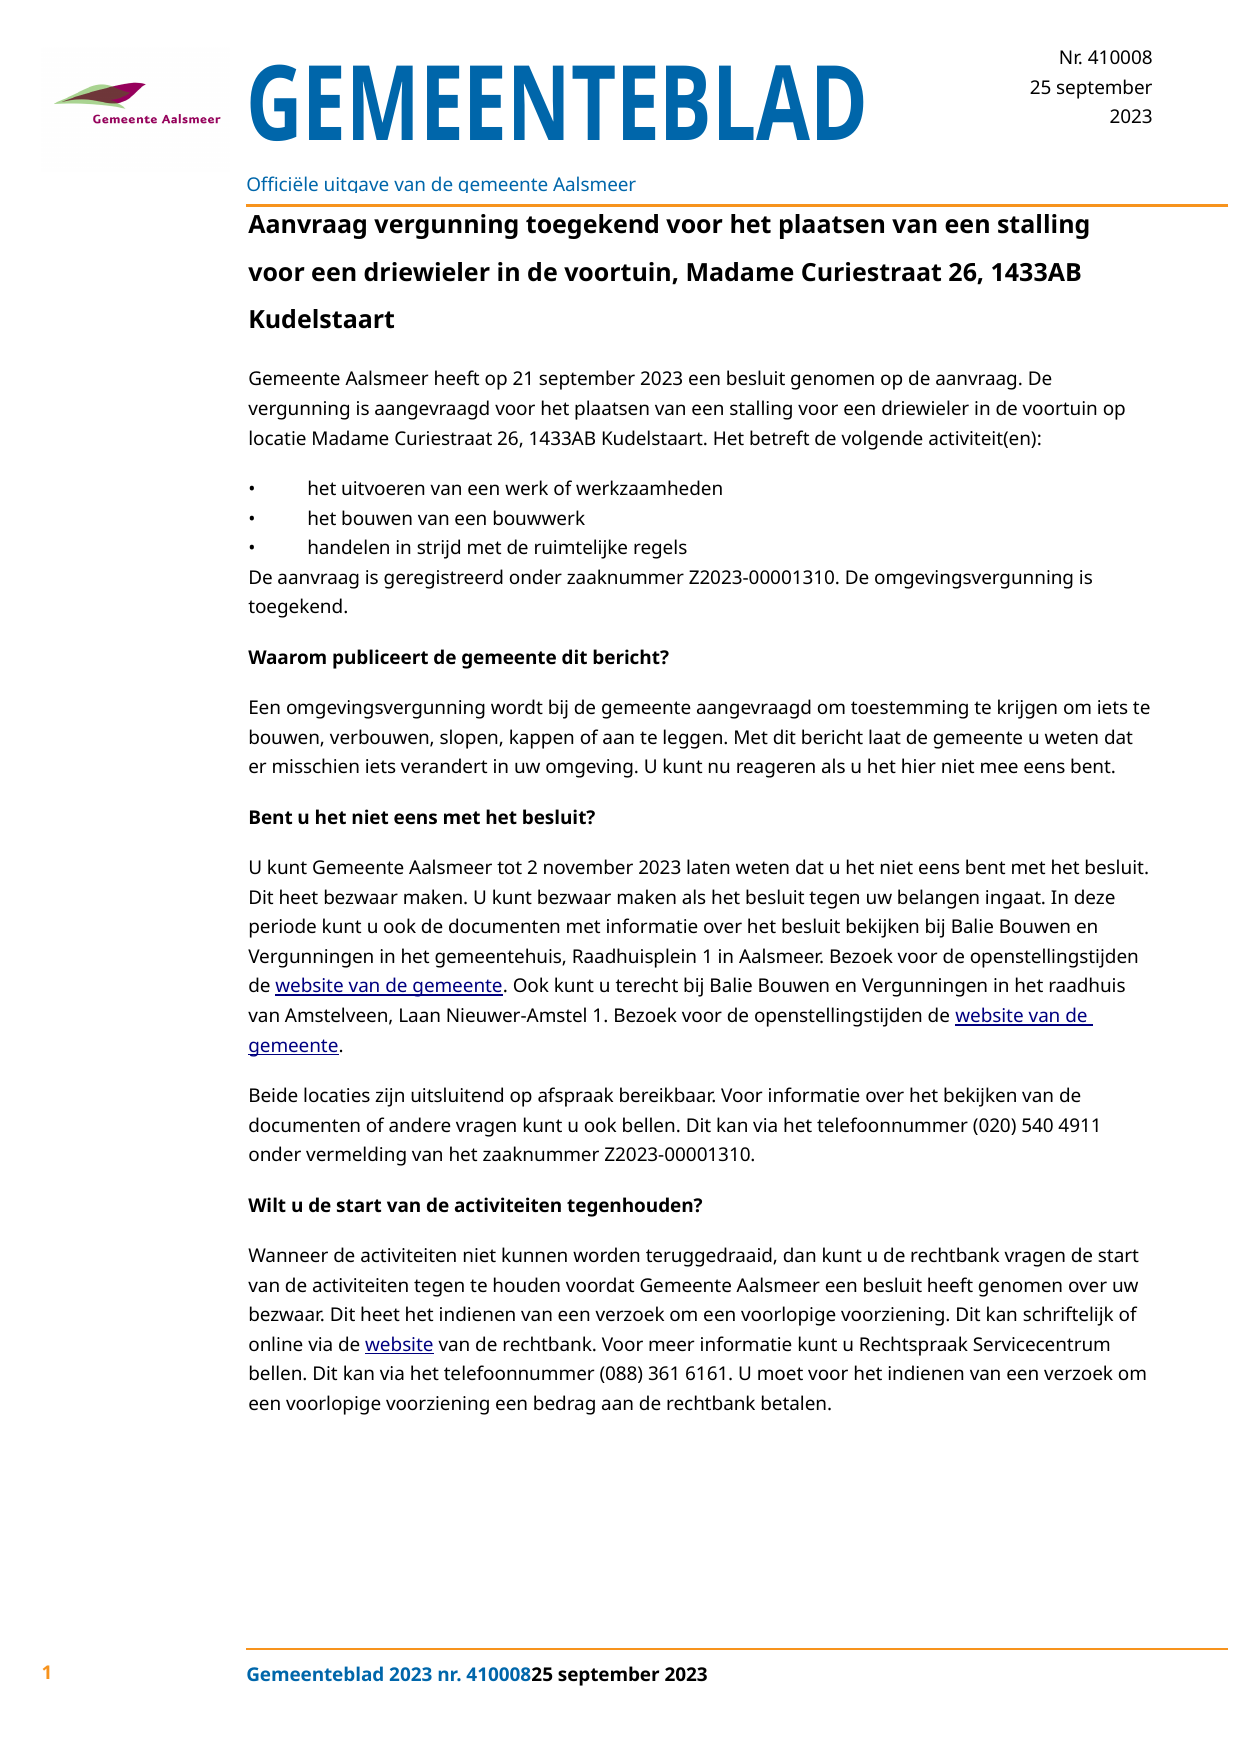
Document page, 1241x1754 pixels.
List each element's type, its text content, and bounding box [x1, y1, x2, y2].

text Aanvraag vergunning toegekend voor het plaatsen van een stalling voor een driewieler in de voortuin, Madame Curiestraat 26, 1433AB Kudelstaart [248, 207, 1152, 336]
text Een omgevingsvergunning wordt bij de gemeente aangevraagd om toestemming te krijgen om iets te bouwen, verbouwen, slopen, kappen of aan te leggen. Met dit bericht laat de gemeente u weten dat er misschien iets verandert in uw omgeving. U kunt nu reageren als u het hier niet mee eens bent. [248, 694, 1152, 779]
text Wilt u de start van de activiteiten tegenhouden? [248, 1192, 1152, 1217]
list het bouwen van een bouwwerk [248, 505, 1152, 530]
list handelen in strijd met de ruimtelijke regels [248, 534, 1152, 560]
text Waarom publiceert de gemeente dit bericht? [248, 644, 1152, 669]
text Bent u het niet eens met het besluit? [248, 804, 1152, 829]
text U kunt Gemeente Aalsmeer tot 2 november 2023 laten weten dat u het niet eens bent met het besluit. Dit heet bezwaar maken. U kunt bezwaar maken als het besluit tegen uw belangen ingaat. In deze periode kunt u ook de documenten met informatie over het besluit bekijken bij Balie Bouwen en Vergunningen in het gemeentehuis, Raadhuisplein 1 in Aalsmeer. Bezoek voor de openstellingstijden de website van de gemeente. Ook kunt u terecht bij Balie Bouwen en Vergunningen in het raadhuis van Amstelveen, Laan Nieuwer-Amstel 1. Bezoek voor de openstellingstijden de website van de gemeente. [248, 854, 1152, 1057]
text Beide locaties zijn uitsluitend op afspraak bereikbaar. Voor informatie over het bekijken van de documenten of andere vragen kunt u ook bellen. Dit kan via het telefoonnummer (020) 540 4911 onder vermelding van het zaaknummer Z2023-00001310. [248, 1082, 1152, 1167]
list het uitvoeren van een werk of werkzaamheden [248, 475, 1152, 501]
picture [41, 47, 231, 172]
text Wanneer de activiteiten niet kunnen worden teruggedraaid, dan kunt u de rechtbank vragen de start van de activiteiten tegen te houden voordat Gemeente Aalsmeer een besluit heeft genomen over uw bezwaar. Dit heet het indienen van een verzoek om een voorlopige voorziening. Dit kan schriftelijk of online via de website van de rechtbank. Voor meer informatie kunt u Rechtspraak Servicecentrum bellen. Dit kan via het telefoonnummer (088) 361 6161. U moet voor het indienen van een verzoek om een voorlopige voorziening een bedrag aan de rechtbank betalen. [248, 1242, 1152, 1416]
text Gemeente Aalsmeer heeft op 21 september 2023 een besluit genomen op de aanvraag. De vergunning is aangevraagd voor het plaatsen van een stalling voor een driewieler in de voortuin op locatie Madame Curiestraat 26, 1433AB Kudelstaart. Het betreft de volgende activiteit(en): [248, 366, 1152, 450]
text De aanvraag is geregistreerd onder zaaknummer Z2023-00001310. De omgevingsvergunning is toegekend. [248, 564, 1152, 619]
